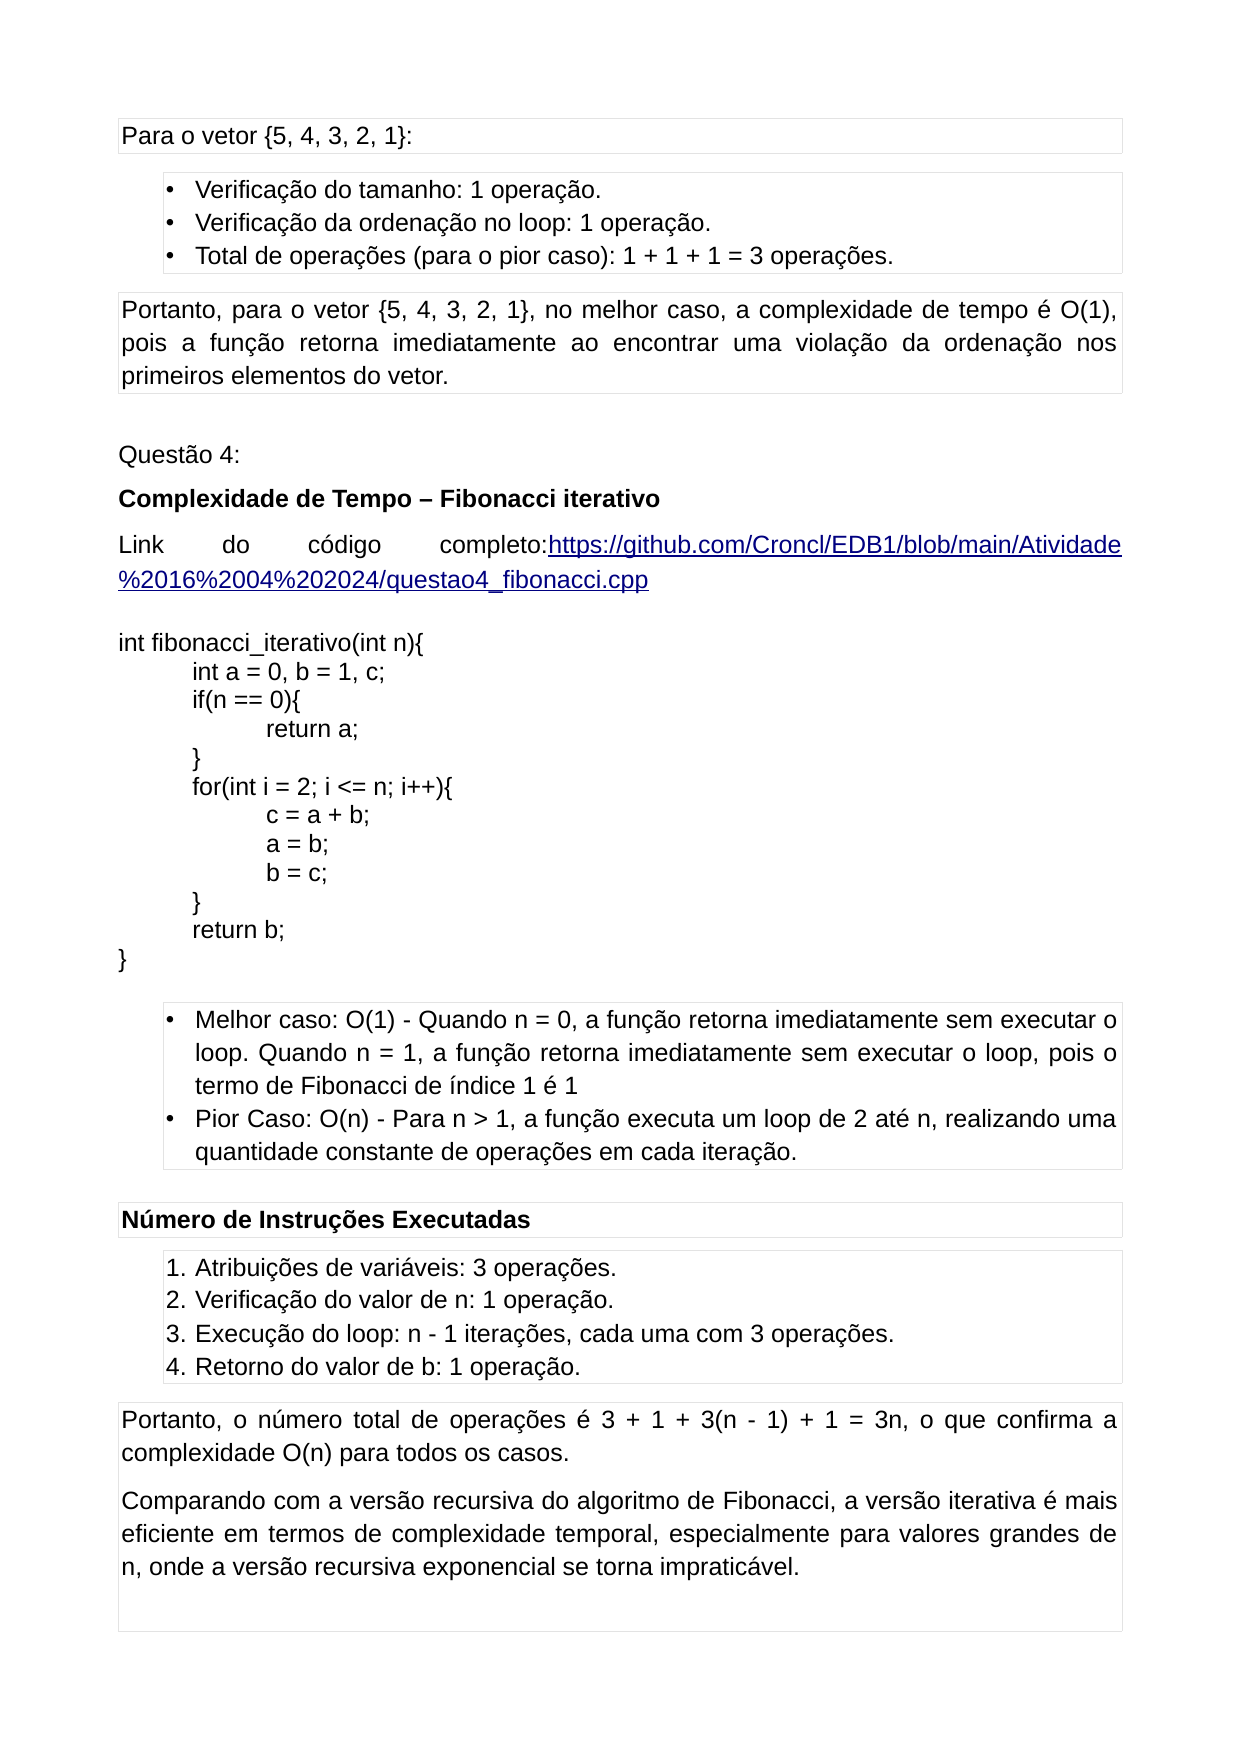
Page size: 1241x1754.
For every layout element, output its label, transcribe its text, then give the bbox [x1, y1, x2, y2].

list Pior Caso: O(n) - Para n > 1, a função executa um loop de 2 até n, realizando uma quantidade constante de operações em cada iteração. [164, 1101, 1122, 1169]
text } [118, 944, 1122, 973]
list Atribuições de variáveis: 3 operações. [164, 1251, 1122, 1281]
text Questão 4: [118, 440, 1122, 469]
text Comparando com a versão recursiva do algoritmo de Fibonacci, a versão iterativa é mais eficiente em termos de complexidade temporal, especialmente para valores grandes de n, onde a versão recursiva exponencial se torna impraticável. [119, 1483, 1122, 1581]
text Para o vetor {5, 4, 3, 2, 1}: [119, 119, 1122, 153]
list Verificação do valor de n: 1 operação. [164, 1282, 1122, 1314]
text for(int i = 2; i <= n; i++){ [118, 772, 1122, 800]
list Total de operações (para o pior caso): 1 + 1 + 1 = 3 operações. [164, 238, 1122, 273]
text Link do código completo:https://github.com/Croncl/EDB1/blob/main/Atividade%2016%2004%202024/questao4_fibonacci.cpp [118, 525, 1122, 593]
list Verificação da ordenação no loop: 1 operação. [164, 205, 1122, 237]
text Portanto, para o vetor {5, 4, 3, 2, 1}, no melhor caso, a complexidade de tempo é O(1), pois a função retorna imediatamente ao encontrar uma violação da ordenação nos primeiros elementos do vetor. [119, 293, 1122, 393]
text a = b; [118, 829, 1122, 858]
list Retorno do valor de b: 1 operação. [164, 1348, 1122, 1383]
text b = c; [118, 858, 1122, 887]
text int a = 0, b = 1, c; [118, 657, 1122, 685]
text return b; [118, 915, 1122, 944]
text } [118, 743, 1122, 772]
list Execução do loop: n - 1 iterações, cada uma com 3 operações. [164, 1316, 1122, 1347]
text c = a + b; [118, 800, 1122, 829]
text return a; [118, 714, 1122, 743]
subtitle Número de Instruções Executadas [119, 1203, 1122, 1237]
text } [118, 887, 1122, 915]
text int fibonacci_iterativo(int n){ [118, 628, 1122, 657]
subtitle Complexidade de Tempo – Fibonacci iterativo [118, 483, 1122, 512]
text if(n == 0){ [118, 685, 1122, 714]
text Portanto, o número total de operações é 3 + 1 + 3(n - 1) + 1 = 3n, o que confirma a complexidade O(n) para todos os casos. [119, 1403, 1122, 1467]
list Verificação do tamanho: 1 operação. [164, 173, 1122, 204]
list Melhor caso: O(1) - Quando n = 0, a função retorna imediatamente sem executar o loop. Quando n = 1, a função retorna imediatamente sem executar o loop, pois o termo de Fibonacci de índice 1 é 1 [164, 1003, 1122, 1099]
